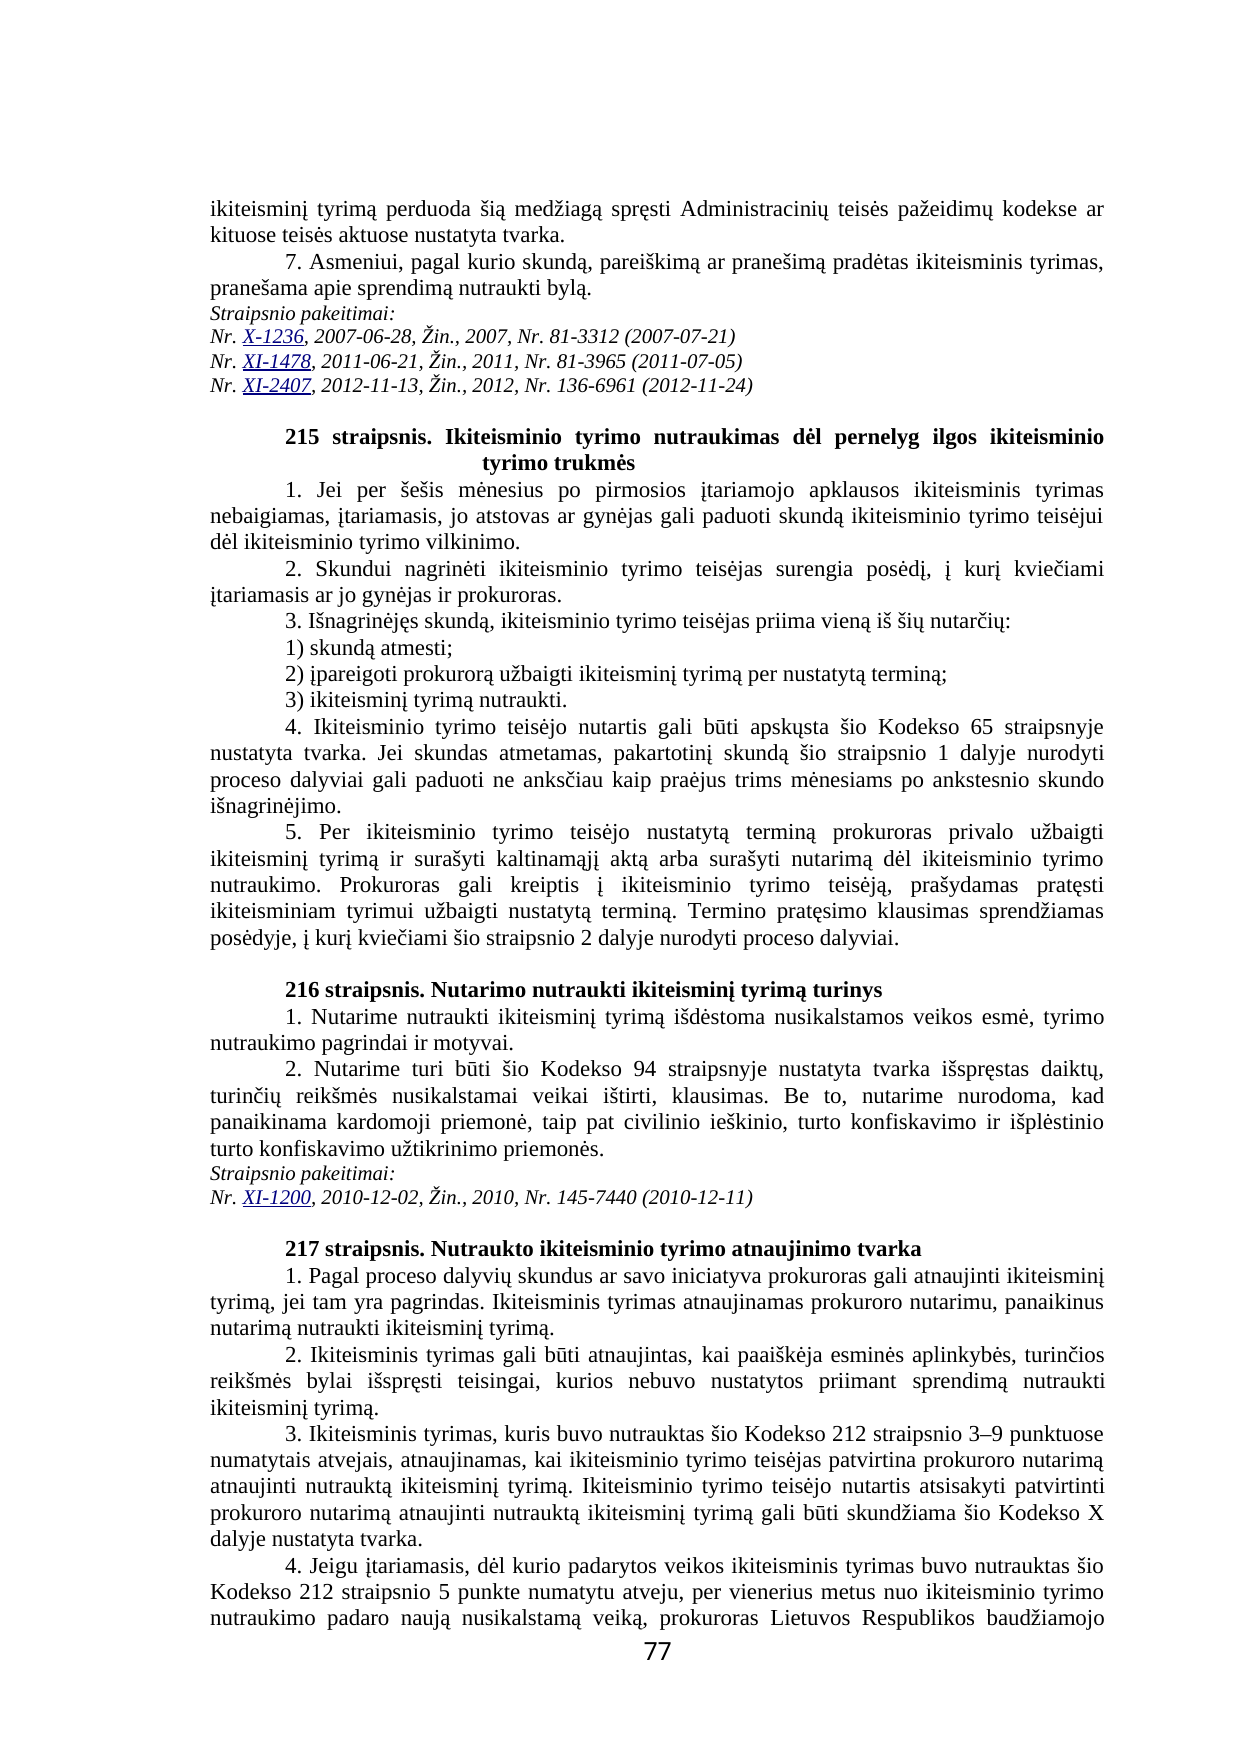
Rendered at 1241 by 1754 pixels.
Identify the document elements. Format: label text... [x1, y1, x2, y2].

text Straipsnio pakeitimai: [210, 1161, 1106, 1185]
text 1. Nutarime nutraukti ikiteisminį tyrimą išdėstoma nusikalstamos veikos esmė, tyrimo nutraukimo pagrindai ir motyvai. [210, 1003, 1106, 1056]
text Straipsnio pakeitimai: [210, 300, 1106, 324]
text 1) skundą atmesti; [210, 634, 1106, 660]
text 4. Jeigu įtariamasis, dėl kurio padarytos veikos ikiteisminis tyrimas buvo nutrauktas šio Kodekso 212 straipsnio 5 punkte numatytu atveju, per vienerius metus nuo ikiteisminio tyrimo nutraukimo padaro naują nusikalstamą veiką, prokuroras Lietuvos Respublikos baudžiamojo [210, 1552, 1106, 1631]
text 7. Asmeniui, pagal kurio skundą, pareiškimą ar pranešimą pradėtas ikiteisminis tyrimas, pranešama apie sprendimą nutraukti bylą. [210, 248, 1106, 300]
text 3. Ikiteisminis tyrimas, kuris buvo nutrauktas šio Kodekso 212 straipsnio 3–9 punktuose numatytais atvejais, atnaujinamas, kai ikiteisminio tyrimo teisėjas patvirtina prokuroro nutarimą atnaujinti nutrauktą ikiteisminį tyrimą. Ikiteisminio tyrimo teisėjo nutartis atsisakyti patvirtinti prokuroro nutarimą atnaujinti nutrauktą ikiteisminį tyrimą gali būti skundžiama šio Kodekso X dalyje nustatyta tvarka. [210, 1420, 1106, 1552]
text 217 straipsnis. Nutraukto ikiteisminio tyrimo atnaujinimo tvarka [210, 1235, 1106, 1262]
text 3) ikiteisminį tyrimą nutraukti. [210, 687, 1106, 713]
text Nr. XI-2407, 2012-11-13, Žin., 2012, Nr. 136-6961 (2012-11-24) [210, 373, 1106, 397]
text Nr. X-1236, 2007-06-28, Žin., 2007, Nr. 81-3312 (2007-07-21) [210, 324, 1106, 348]
text 216 straipsnis. Nutarimo nutraukti ikiteisminį tyrimą turinys [210, 976, 1106, 1003]
text 2. Ikiteisminis tyrimas gali būti atnaujintas, kai paaiškėja esminės aplinkybės, turinčios reikšmės bylai išspręsti teisingai, kurios nebuvo nustatytos priimant sprendimą nutraukti ikiteisminį tyrimą. [210, 1341, 1106, 1420]
text Nr. XI-1200, 2010-12-02, Žin., 2010, Nr. 145-7440 (2010-12-11) [210, 1185, 1106, 1209]
text 1. Jei per šešis mėnesius po pirmosios įtariamojo apklausos ikiteisminis tyrimas nebaigiamas, įtariamasis, jo atstovas ar gynėjas gali paduoti skundą ikiteisminio tyrimo teisėjui dėl ikiteisminio tyrimo vilkinimo. [210, 476, 1106, 555]
text 4. Ikiteisminio tyrimo teisėjo nutartis gali būti apskųsta šio Kodekso 65 straipsnyje nustatyta tvarka. Jei skundas atmetamas, pakartotinį skundą šio straipsnio 1 dalyje nurodyti proceso dalyviai gali paduoti ne anksčiau kaip praėjus trims mėnesiams po ankstesnio skundo išnagrinėjimo. [210, 713, 1106, 818]
text 2) įpareigoti prokurorą užbaigti ikiteisminį tyrimą per nustatytą terminą; [210, 660, 1106, 687]
text 215 straipsnis. Ikiteisminio tyrimo nutraukimas dėl pernelyg ilgos ikiteisminio tyrimo trukmės [285, 423, 1106, 476]
text 2. Nutarime turi būti šio Kodekso 94 straipsnyje nustatyta tvarka išspręstas daiktų, turinčių reikšmės nusikalstamai veikai ištirti, klausimas. Be to, nutarime nurodoma, kad panaikinama kardomoji priemonė, taip pat civilinio ieškinio, turto konfiskavimo ir išplėstinio turto konfiskavimo užtikrinimo priemonės. [210, 1056, 1106, 1161]
text Nr. XI-1478, 2011-06-21, Žin., 2011, Nr. 81-3965 (2011-07-05) [210, 348, 1106, 373]
text 5. Per ikiteisminio tyrimo teisėjo nustatytą terminą prokuroras privalo užbaigti ikiteisminį tyrimą ir surašyti kaltinamąjį aktą arba surašyti nutarimą dėl ikiteisminio tyrimo nutraukimo. Prokuroras gali kreiptis į ikiteisminio tyrimo teisėją, prašydamas pratęsti ikiteisminiam tyrimui užbaigti nustatytą terminą. Termino pratęsimo klausimas sprendžiamas posėdyje, į kurį kviečiami šio straipsnio 2 dalyje nurodyti proceso dalyviai. [210, 818, 1106, 950]
text ikiteisminį tyrimą perduoda šią medžiagą spręsti Administracinių teisės pažeidimų kodekse ar kituose teisės aktuose nustatyta tvarka. [210, 195, 1106, 248]
text 2. Skundui nagrinėti ikiteisminio tyrimo teisėjas surengia posėdį, į kurį kviečiami įtariamasis ar jo gynėjas ir prokuroras. [210, 555, 1106, 607]
text 3. Išnagrinėjęs skundą, ikiteisminio tyrimo teisėjas priima vieną iš šių nutarčių: [210, 607, 1106, 634]
text 1. Pagal proceso dalyvių skundus ar savo iniciatyva prokuroras gali atnaujinti ikiteisminį tyrimą, jei tam yra pagrindas. Ikiteisminis tyrimas atnaujinamas prokuroro nutarimu, panaikinus nutarimą nutraukti ikiteisminį tyrimą. [210, 1262, 1106, 1341]
